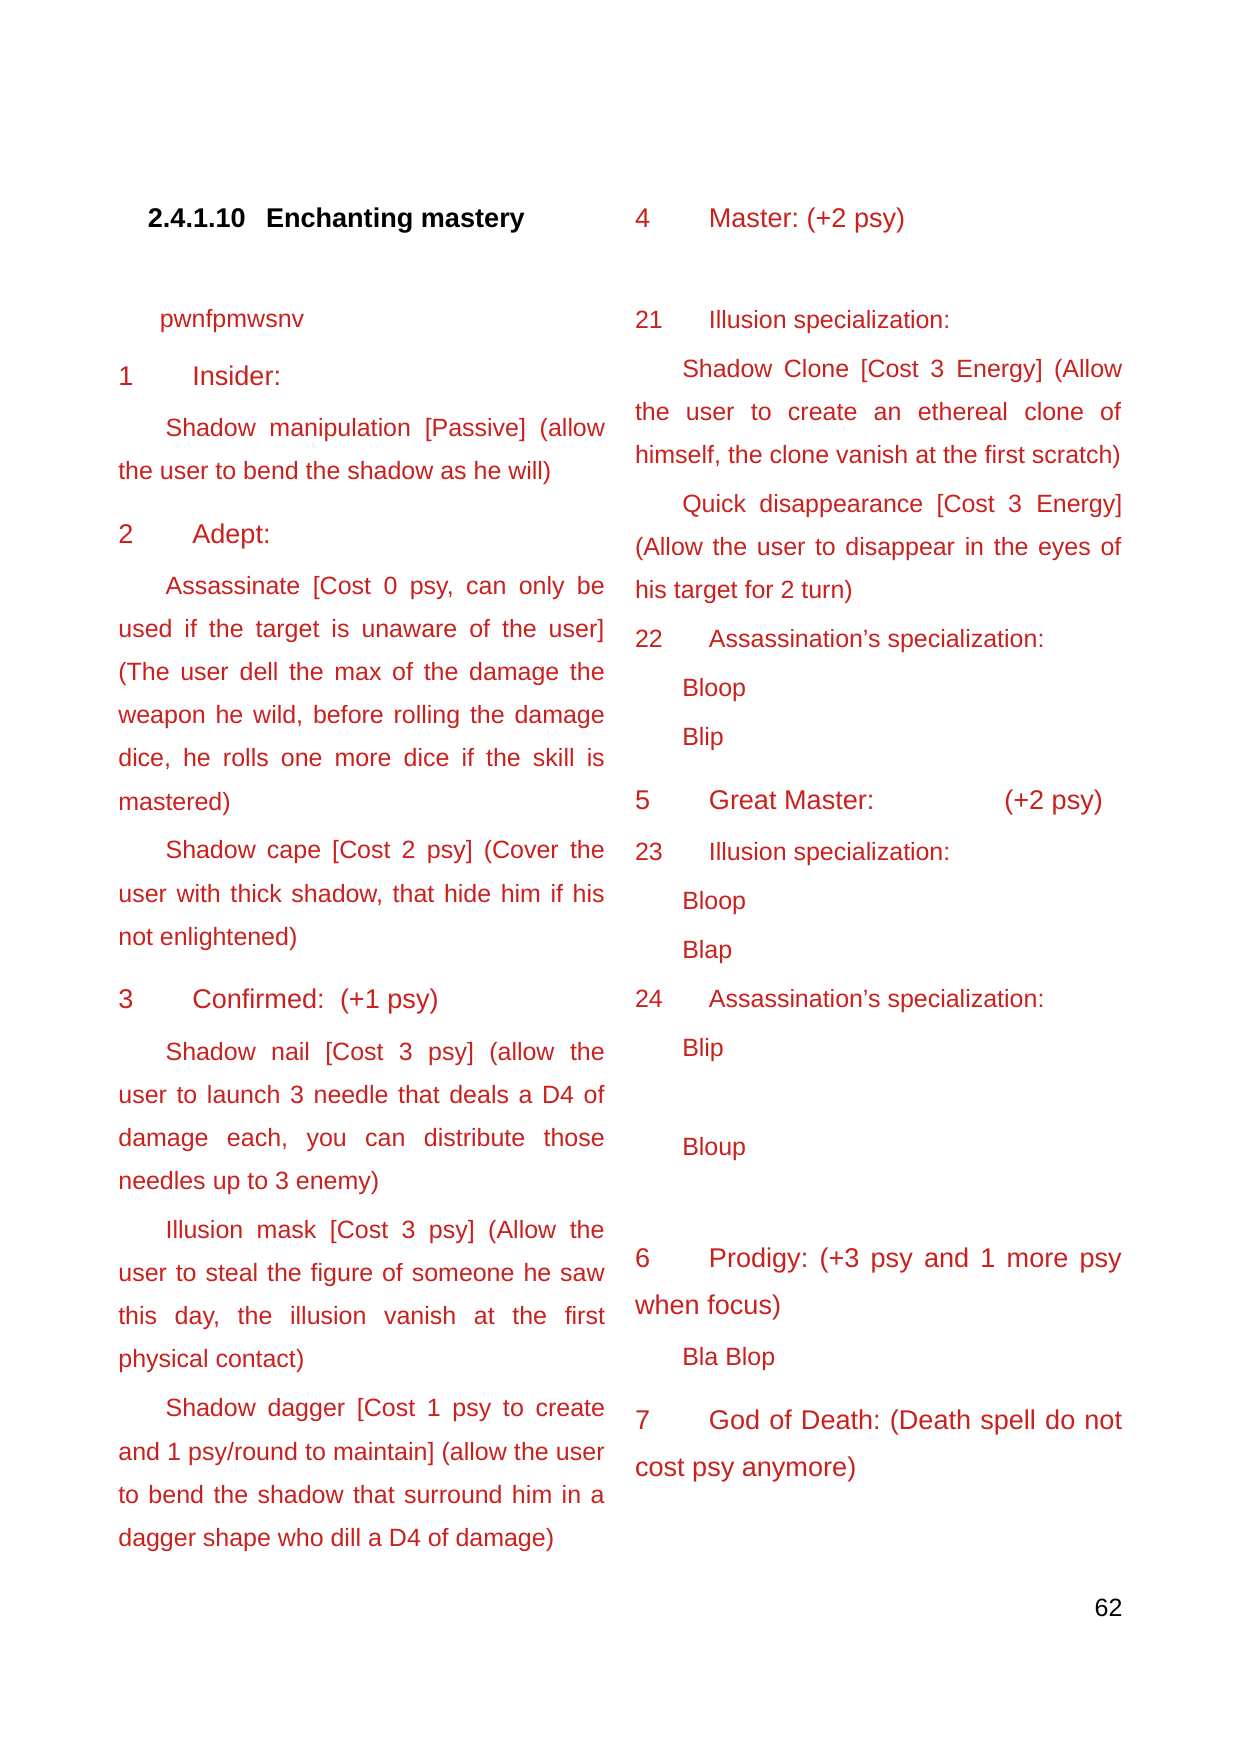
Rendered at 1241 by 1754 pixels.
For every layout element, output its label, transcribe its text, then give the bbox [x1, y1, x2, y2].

subtitle Great Master: (+2 psy) [635, 784, 1122, 815]
text Blip [635, 722, 1122, 751]
list Assassination’s specialization: [635, 624, 1122, 653]
subtitle Adept: [118, 518, 605, 549]
text Shadow cape [Cost 2 psy] (Cover the user with thick shadow, that hide him if his not enlightened) [118, 836, 605, 951]
text Bloup [635, 1131, 1122, 1160]
text Shadow Clone [Cost 3 Energy] (Allow the user to create an ethereal clone of himself, the clone vanish at the first scratch) [635, 354, 1122, 469]
subtitle Confirmed: (+1 psy) [118, 983, 605, 1014]
text Assassinate [Cost 0 psy, can only be used if the target is unaware of the user] (The user dell the max of the damage the weapon he wild, before rolling the damage dice, he rolls one more dice if the skill is mastered) [118, 571, 605, 815]
text Bloop [635, 673, 1122, 702]
text pwnfpmwsnv [118, 304, 605, 333]
text Blip [635, 1033, 1122, 1062]
list Illusion specialization: [635, 837, 1122, 866]
subtitle Master: (+2 psy) [635, 202, 1122, 234]
list Assassination’s specialization: [635, 984, 1122, 1013]
text Shadow nail [Cost 3 psy] (allow the user to launch 3 needle that deals a D4 of damage each, you can distribute those needles up to 3 enemy) [118, 1036, 605, 1194]
subtitle Enchanting mastery [118, 202, 605, 234]
text Shadow dagger [Cost 1 psy to create and 1 psy/round to maintain] (allow the user to bend the shadow that surround him in a dagger shape who dill a D4 of damage) [118, 1393, 605, 1551]
text Quick disappearance [Cost 3 Energy] (Allow the user to disappear in the eyes of his target for 2 turn) [635, 489, 1122, 604]
subtitle Insider: [118, 360, 605, 391]
text Illusion mask [Cost 3 psy] (Allow the user to steal the figure of someone he saw this day, the illusion vanish at the first physical contact) [118, 1215, 605, 1373]
subtitle God of Death: (Death spell do not cost psy anymore) [635, 1404, 1122, 1482]
text Bla Blop [635, 1342, 1122, 1371]
subtitle Prodigy: (+3 psy and 1 more psy when focus) [635, 1242, 1122, 1320]
text Shadow manipulation [Passive] (allow the user to bend the shadow as he will) [118, 413, 605, 485]
list Illusion specialization: [635, 304, 1122, 333]
text Bloop [635, 886, 1122, 915]
text Blap [635, 935, 1122, 964]
